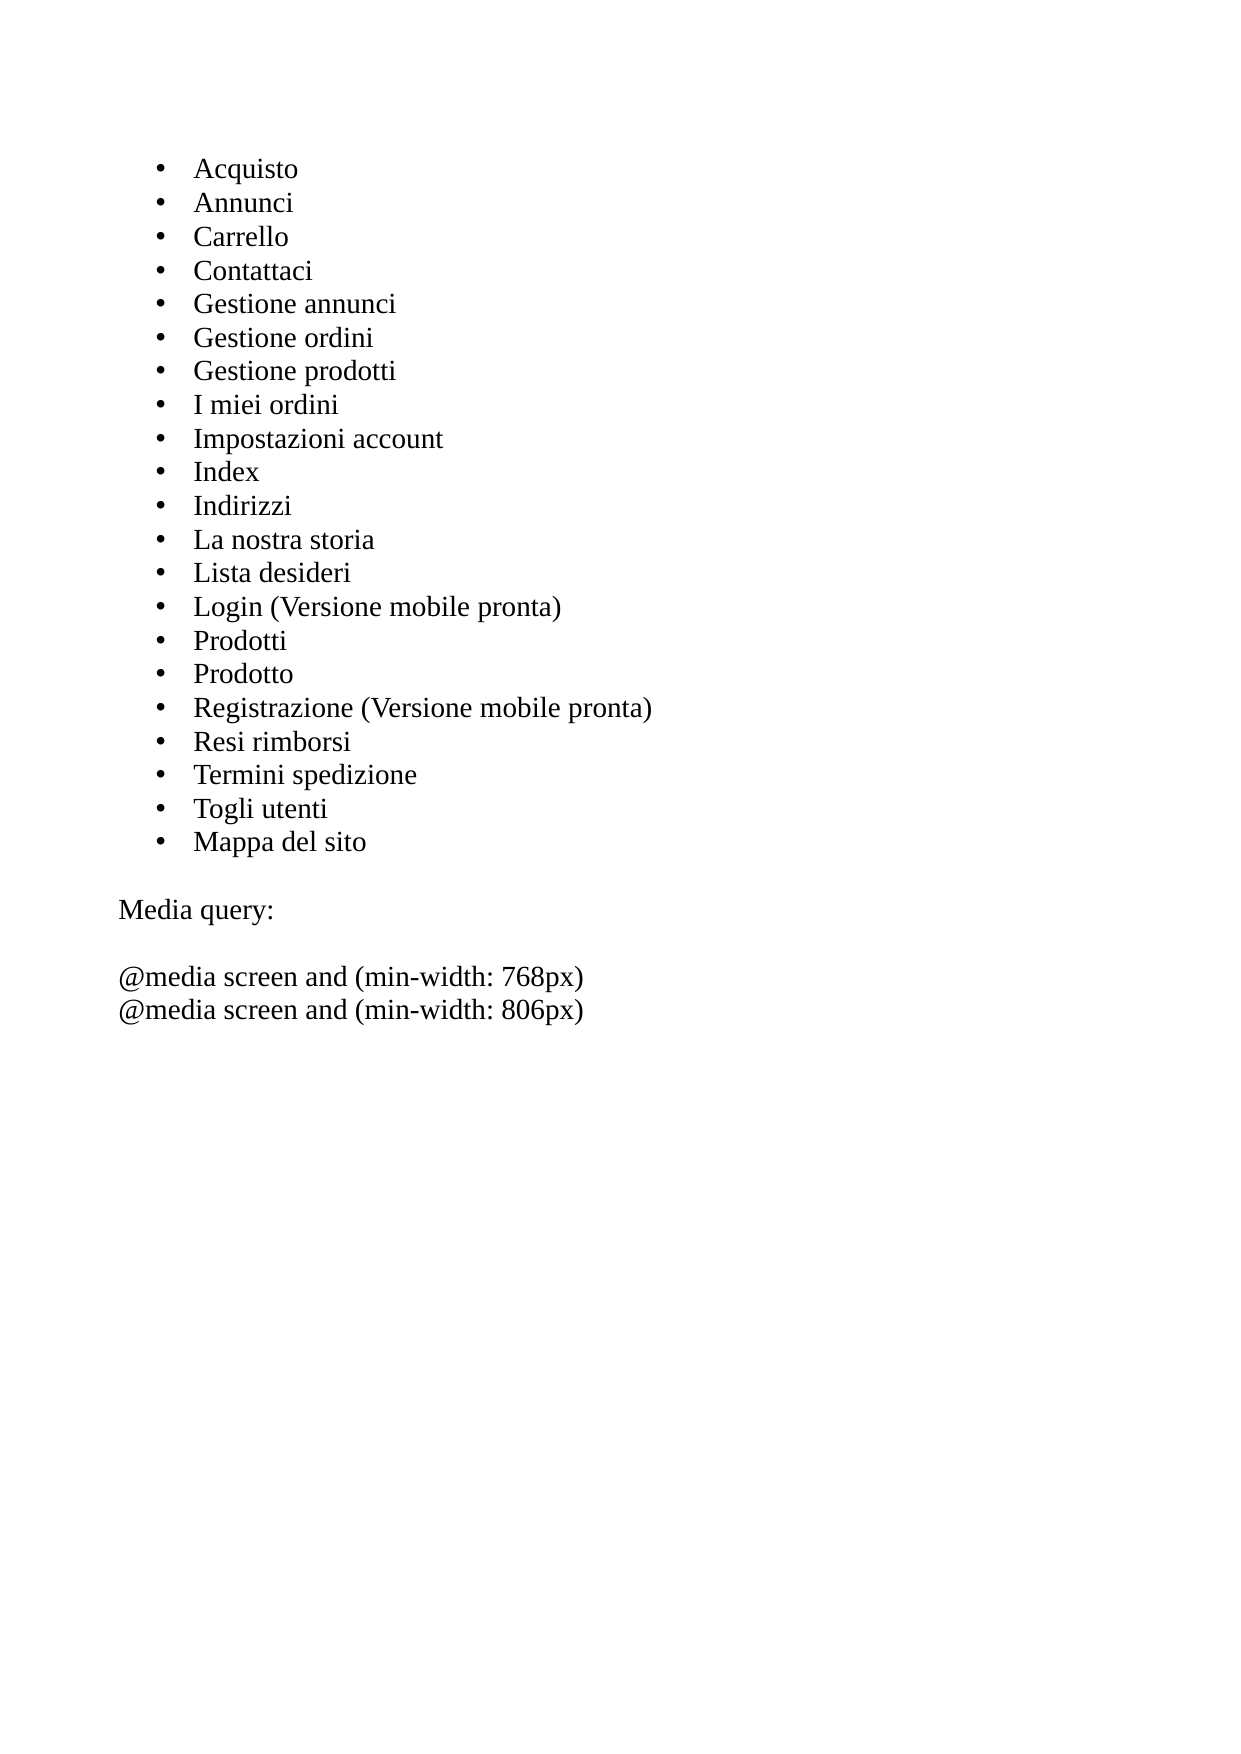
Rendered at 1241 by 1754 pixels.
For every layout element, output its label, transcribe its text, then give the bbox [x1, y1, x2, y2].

list Registrazione (Versione mobile pronta) [156, 690, 1122, 724]
list Prodotto [156, 656, 1122, 690]
list Gestione annunci [156, 286, 1122, 320]
list I miei ordini [156, 387, 1122, 421]
list Resi rimborsi [156, 724, 1122, 757]
list Termini spedizione [156, 757, 1122, 791]
list Acquisto [156, 152, 1122, 185]
list Lista desideri [156, 555, 1122, 589]
list Contattaci [156, 253, 1122, 286]
list Impostazioni account [156, 421, 1122, 454]
list Login (Versione mobile pronta) [156, 589, 1122, 623]
list Index [156, 454, 1122, 488]
list Gestione prodotti [156, 353, 1122, 387]
text @media screen and (min-width: 806px) [118, 992, 1122, 1026]
list Carrello [156, 219, 1122, 253]
list Indirizzi [156, 488, 1122, 522]
text @media screen and (min-width: 768px) [118, 959, 1122, 992]
list La nostra storia [156, 522, 1122, 555]
list Togli utenti [156, 791, 1122, 824]
list Annunci [156, 185, 1122, 219]
list Mappa del sito [156, 824, 1122, 858]
list Gestione ordini [156, 320, 1122, 353]
list Prodotti [156, 623, 1122, 656]
text Media query: [118, 892, 1122, 925]
